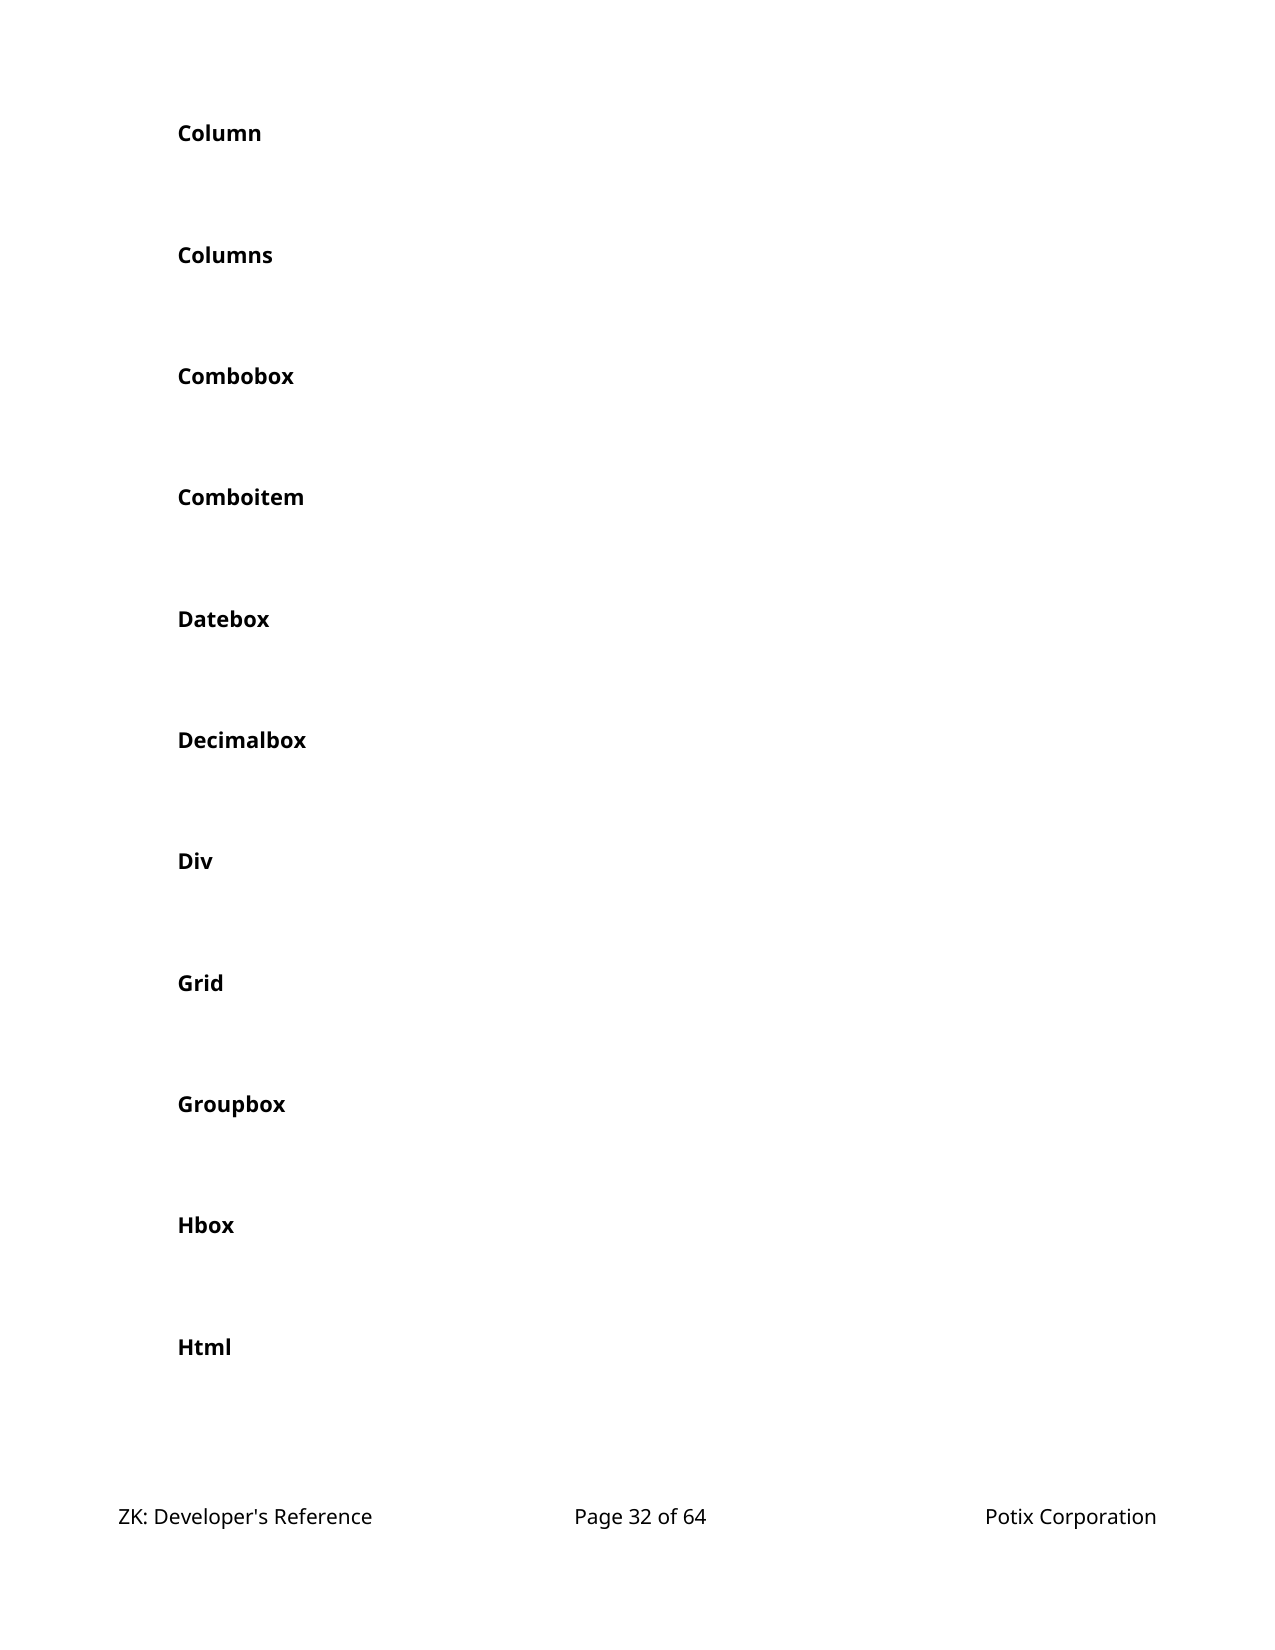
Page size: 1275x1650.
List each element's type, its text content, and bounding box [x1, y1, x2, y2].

subtitle Html [177, 1332, 1157, 1362]
subtitle Columns [177, 239, 1157, 269]
subtitle Grid [177, 968, 1157, 998]
subtitle Combobox [177, 361, 1157, 391]
subtitle Decimalbox [177, 725, 1157, 755]
subtitle Hbox [177, 1210, 1157, 1240]
subtitle Comboitem [177, 482, 1157, 512]
subtitle Div [177, 846, 1157, 876]
subtitle Column [177, 118, 1157, 148]
subtitle Datebox [177, 603, 1157, 633]
subtitle Groupbox [177, 1089, 1157, 1119]
